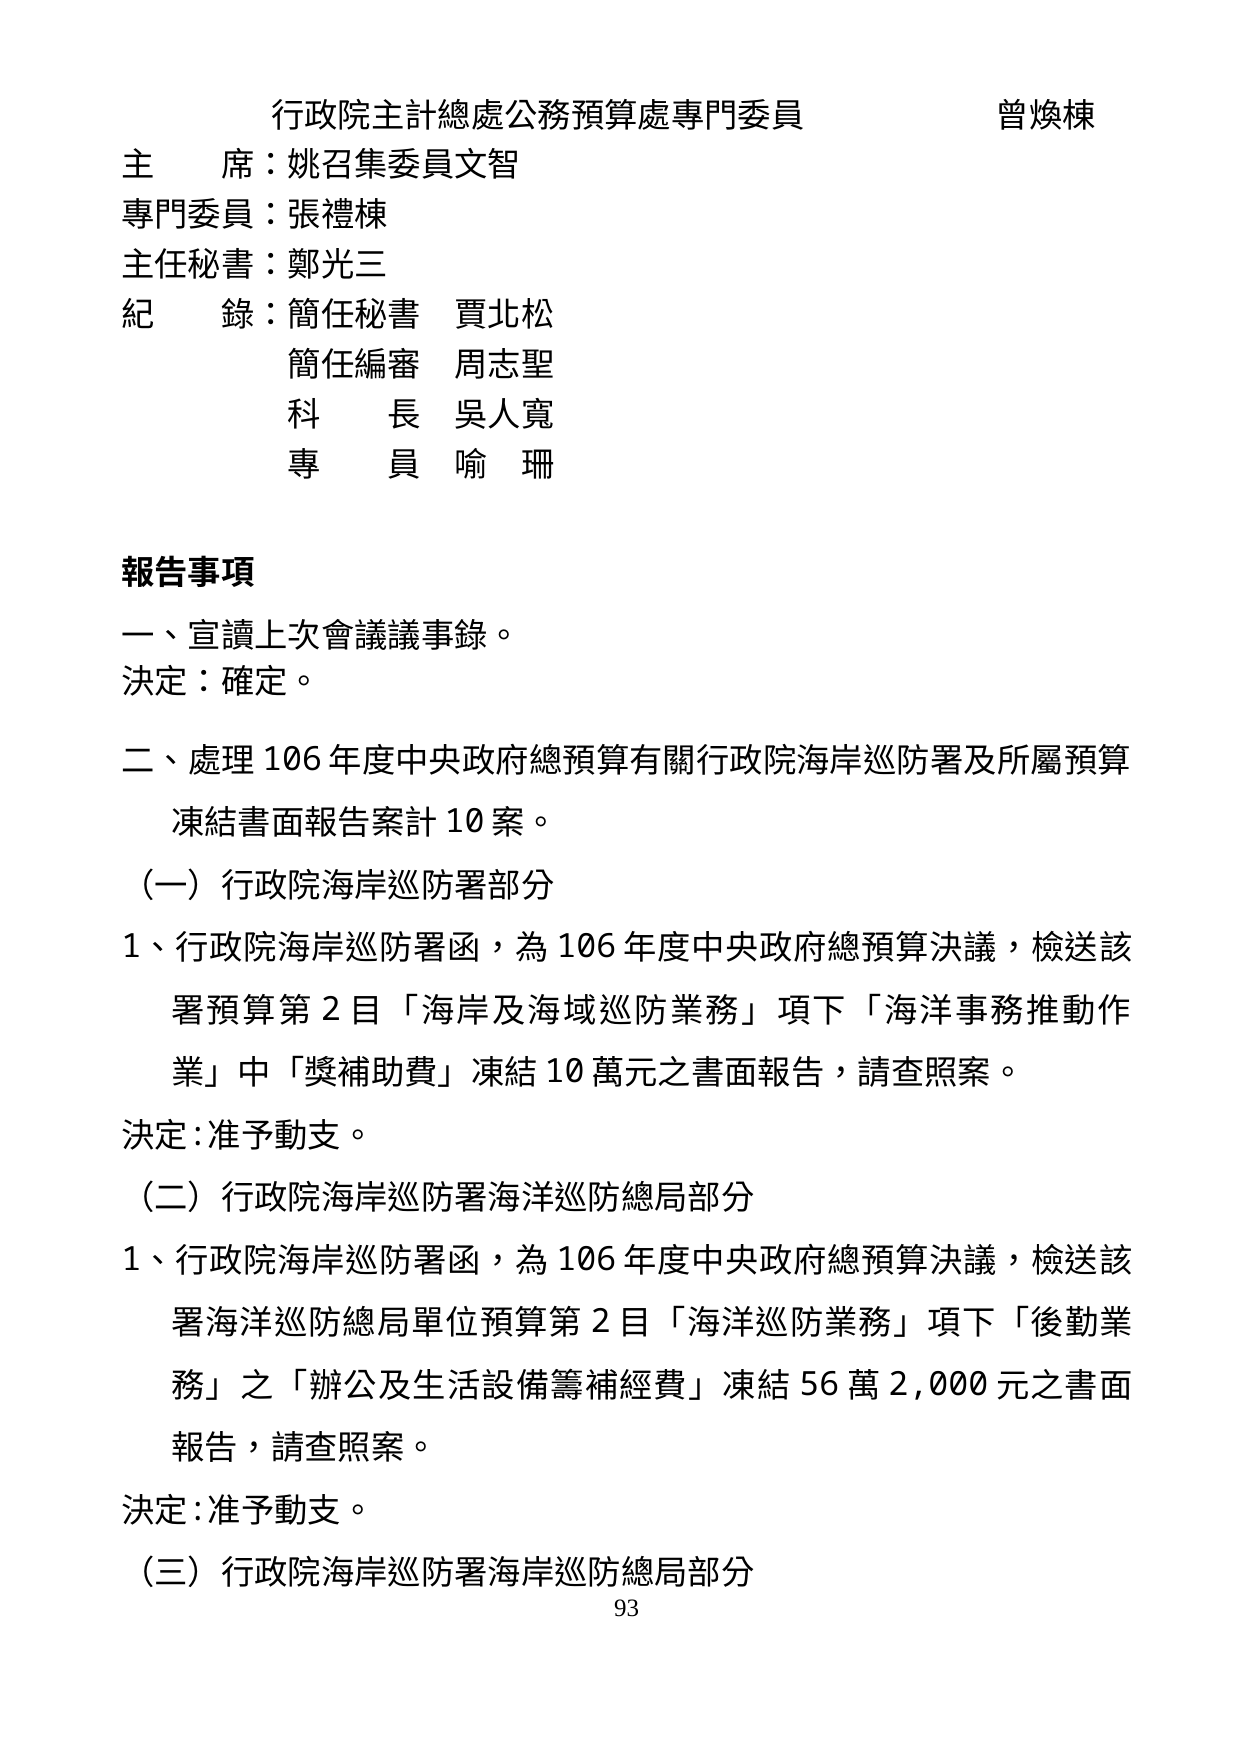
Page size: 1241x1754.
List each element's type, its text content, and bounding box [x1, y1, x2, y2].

text 決定:准予動支。 [121, 1091, 1133, 1153]
text 專門委員：張禮棟 [121, 187, 1240, 237]
text 1、行政院海岸巡防署函，為106年度中央政府總預算決議，檢送該署預算第2目「海岸及海域巡防業務」項下「海洋事務推動作業」中「獎補助費」凍結10萬元之書面報告，請查照案。 [121, 903, 1133, 1091]
text 二、處理106年度中央政府總預算有關行政院海岸巡防署及所屬預算凍結書面報告案計10案。 [121, 716, 1133, 841]
text （三）行政院海岸巡防署海岸巡防總局部分 [121, 1528, 1133, 1591]
text 科 長 吳人寬 [121, 387, 1240, 437]
text 主 席：姚召集委員文智 [121, 137, 1240, 187]
text 報告事項 [121, 528, 1240, 591]
text 主任秘書：鄭光三 [121, 237, 1240, 287]
text （一）行政院海岸巡防署部分 [121, 841, 1133, 903]
text 紀 錄：簡任秘書 賈北松 [121, 287, 1240, 337]
text 專 員 喻 珊 [121, 437, 1240, 487]
text 行政院主計總處公務預算處專門委員 曾煥棟 [271, 91, 1132, 137]
text 決定：確定。 [121, 653, 1137, 703]
text 簡任編審 周志聖 [121, 337, 1240, 387]
text 1、行政院海岸巡防署函，為106年度中央政府總預算決議，檢送該署海洋巡防總局單位預算第2目「海洋巡防業務」項下「後勤業務」之「辦公及生活設備籌補經費」凍結56萬2,000元之書面報告，請查照案。 [121, 1216, 1133, 1466]
text 一、宣讀上次會議議事錄。 [121, 591, 1133, 653]
text 決定:准予動支。 [121, 1466, 1133, 1528]
text （二）行政院海岸巡防署海洋巡防總局部分 [121, 1153, 1133, 1216]
